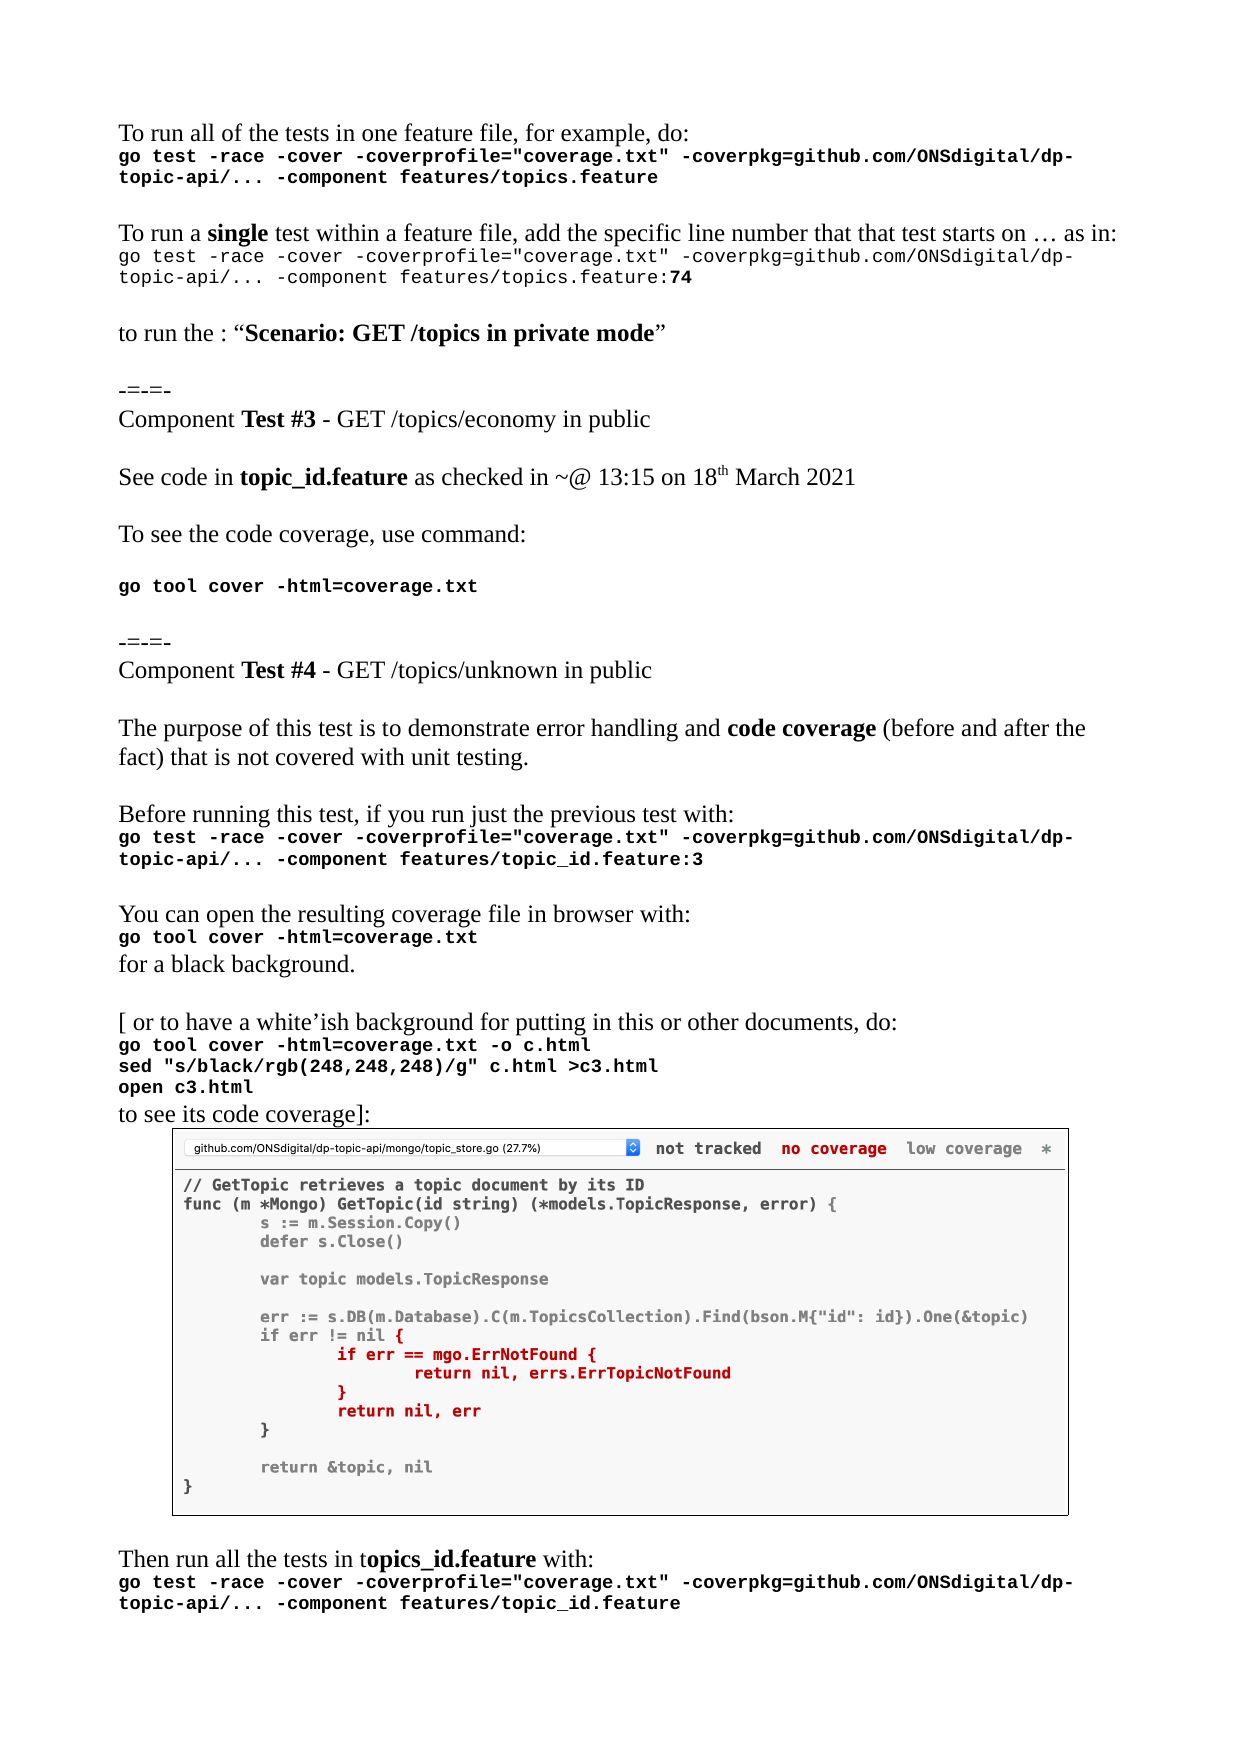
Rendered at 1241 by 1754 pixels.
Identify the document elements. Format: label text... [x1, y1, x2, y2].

text go test -race -cover -coverprofile="coverage.txt" -coverpkg=github.com/ONSdigital/dp-topic-api/... -component features/topics.feature:74 [118, 247, 1122, 289]
text to see its code coverage]: [118, 1099, 1122, 1128]
text Then run all the tests in topics_id.feature with: [118, 1544, 1122, 1573]
text To see the code coverage, use command: [118, 519, 1122, 548]
text To run all of the tests in one feature file, for example, do: [118, 118, 1122, 147]
text -=-=- [118, 627, 1122, 656]
text Component Test #3 - GET /topics/economy in public [118, 404, 1122, 433]
text open c3.html [118, 1078, 1122, 1099]
text sed "s/black/rgb(248,248,248)/g" c.html >c3.html [118, 1057, 1122, 1078]
text You can open the resulting coverage file in browser with: [118, 899, 1122, 928]
text go test -race -cover -coverprofile="coverage.txt" -coverpkg=github.com/ONSdigital/dp-topic-api/... -component features/topic_id.feature [118, 1573, 1122, 1615]
text [ or to have a white’ish background for putting in this or other documents, do: [118, 1007, 1122, 1036]
text go test -race -cover -coverprofile="coverage.txt" -coverpkg=github.com/ONSdigital/dp-topic-api/... -component features/topics.feature [118, 147, 1122, 189]
text The purpose of this test is to demonstrate error handling and code coverage (before and after the fact) that is not covered with unit testing. [118, 713, 1122, 771]
text for a black background. [118, 949, 1122, 978]
text -=-=- [118, 376, 1122, 404]
text go tool cover -html=coverage.txt [118, 928, 1122, 949]
text go tool cover -html=coverage.txt [118, 577, 1122, 598]
text go tool cover -html=coverage.txt -o c.html [118, 1036, 1122, 1057]
text Before running this test, if you run just the previous test with: [118, 799, 1122, 828]
text To run a single test within a feature file, add the specific line number that that test starts on … as in: [118, 218, 1122, 247]
picture [175, 1131, 1065, 1513]
text go test -race -cover -coverprofile="coverage.txt" -coverpkg=github.com/ONSdigital/dp-topic-api/... -component features/topic_id.feature:3 [118, 828, 1122, 871]
text See code in topic_id.feature as checked in ~@ 13:15 on 18th March 2021 [118, 462, 1122, 491]
text to run the : “Scenario: GET /topics in private mode” [118, 318, 1122, 347]
text Component Test #4 - GET /topics/unknown in public [118, 656, 1122, 684]
